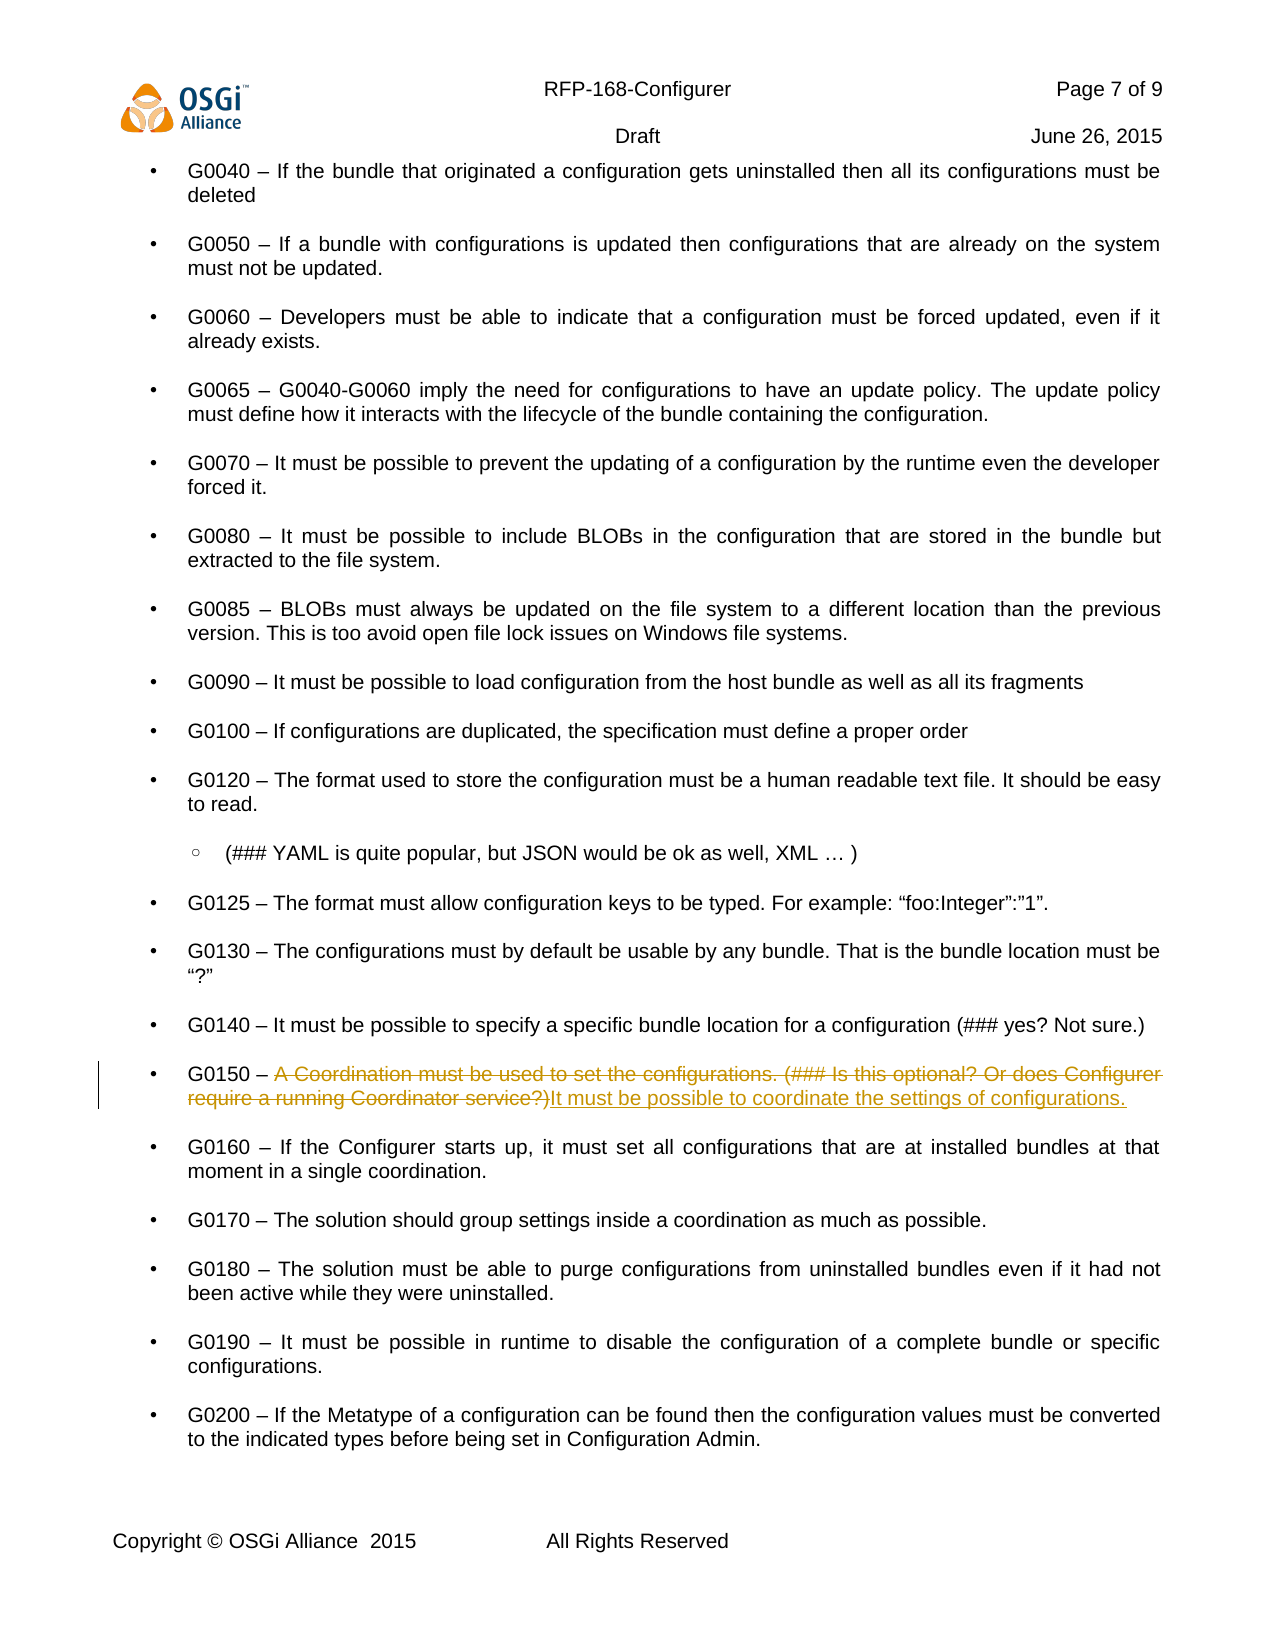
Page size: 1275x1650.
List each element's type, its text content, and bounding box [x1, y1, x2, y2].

picture [113, 76, 257, 140]
list G0140 – It must be possible to specify a specific bundle location for a configuration (### yes? Not sure.) [150, 1012, 1162, 1036]
list G0170 – The solution should group settings inside a coordination as much as possible. [150, 1207, 1162, 1232]
list G0080 – It must be possible to include BLOBs in the configuration that are stored in the bundle but extracted to the file system. [150, 524, 1162, 572]
list G0100 – If configurations are duplicated, the specification must define a proper order [150, 719, 1162, 743]
list G0125 – The format must allow configuration keys to be typed. For example: “foo:Integer”:”1”. [150, 890, 1162, 914]
list G0190 – It must be possible in runtime to disable the configuration of a complete bundle or specific configurations. [150, 1329, 1162, 1378]
list G0040 – If the bundle that originated a configuration gets uninstalled then all its configurations must be deleted [150, 159, 1162, 207]
list G0050 – If a bundle with configurations is updated then configurations that are already on the system must not be updated. [150, 232, 1162, 280]
list (### YAML is quite popular, but JSON would be ok as well, XML … ) [187, 841, 1162, 865]
list G0180 – The solution must be able to purge configurations from uninstalled bundles even if it had not been active while they were uninstalled. [150, 1257, 1162, 1304]
list G0085 – BLOBs must always be updated on the file system to a different location than the previous version. This is too avoid open file lock issues on Windows file systems. [150, 597, 1162, 645]
list G0160 – If the Configurer starts up, it must set all configurations that are at installed bundles at that moment in a single coordination. [150, 1134, 1162, 1182]
list G0060 – Developers must be able to indicate that a configuration must be forced updated, even if it already exists. [150, 305, 1162, 353]
list G0090 – It must be possible to load configuration from the host bundle as well as all its fragments [150, 670, 1162, 694]
list G0120 – The format used to store the configuration must be a human readable text file. It should be easy to read. [150, 768, 1162, 816]
list G0130 – The configurations must by default be usable by any bundle. That is the bundle location must be “?” [150, 939, 1162, 987]
list G0200 – If the Metatype of a configuration can be found then the configuration values must be converted to the indicated types before being set in Configuration Admin. [150, 1403, 1162, 1451]
list G0150 – It must be possible to coordinate the settings of configurations. [150, 1061, 1162, 1109]
list G0065 – G0040-G0060 imply the need for configurations to have an update policy. The update policy must define how it interacts with the lifecycle of the bundle containing the configuration. [150, 378, 1162, 426]
list G0070 – It must be possible to prevent the updating of a configuration by the runtime even the developer forced it. [150, 451, 1162, 499]
